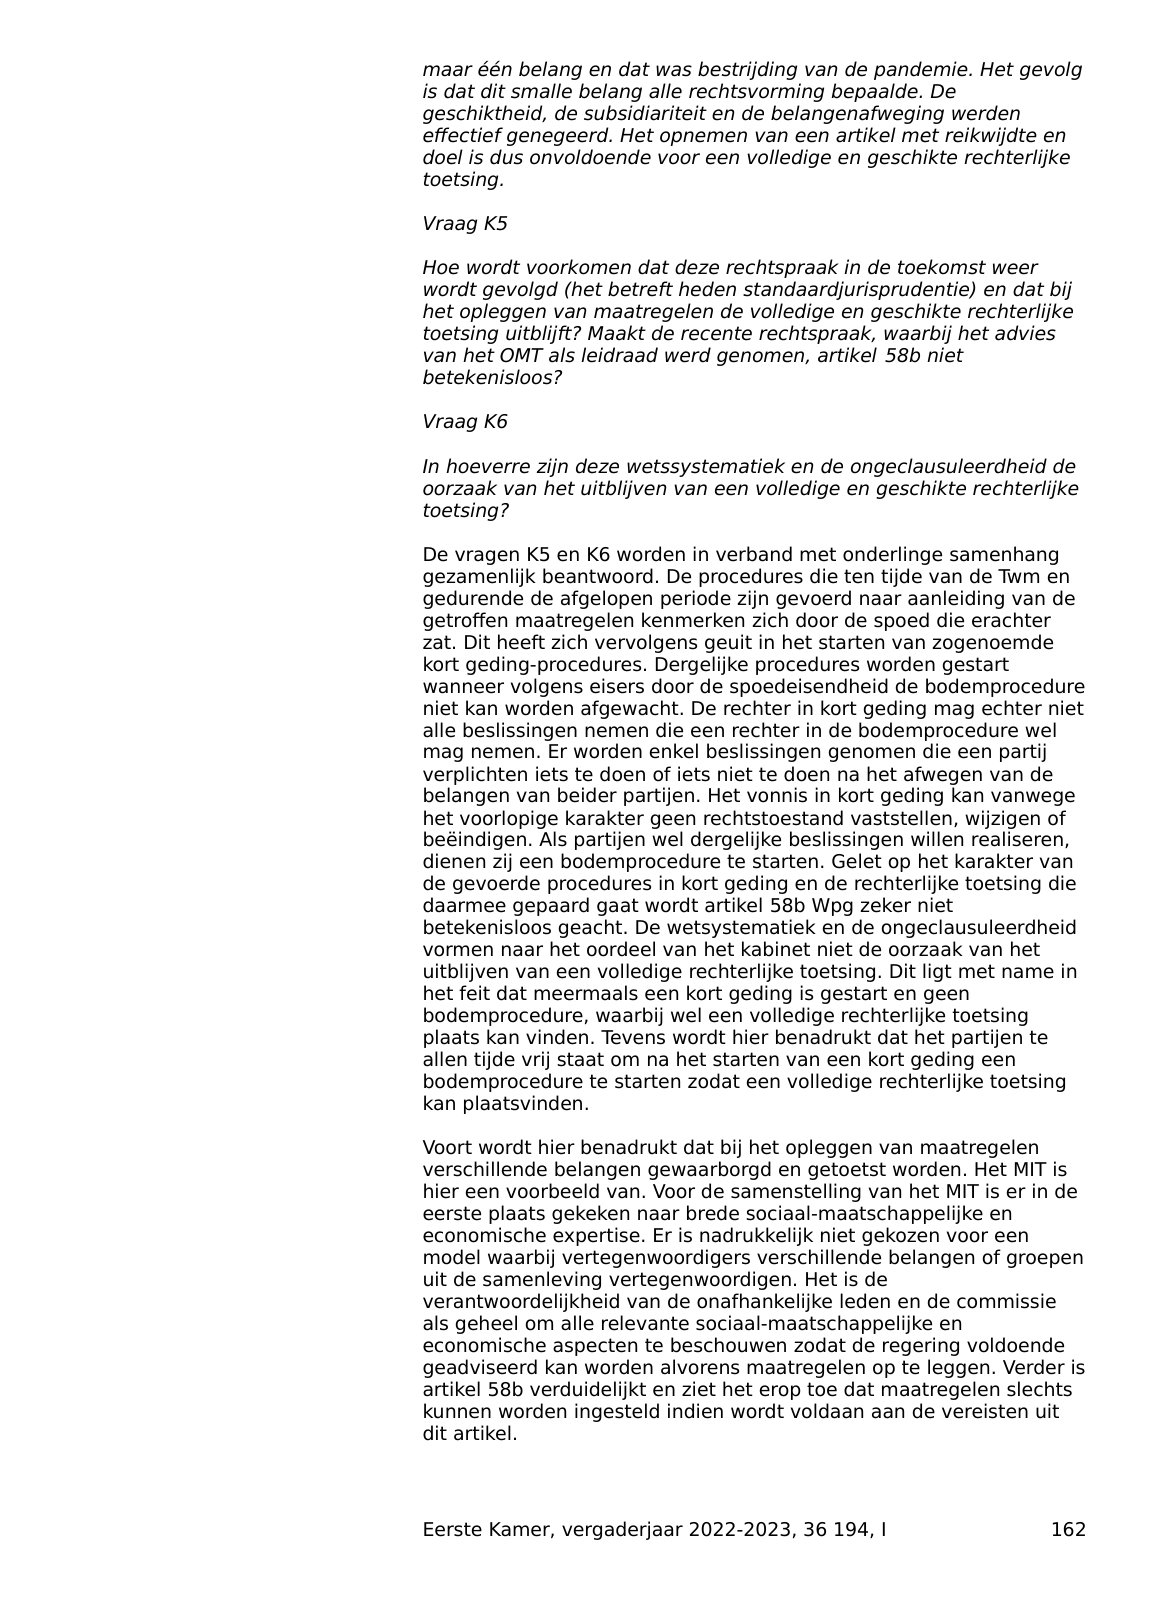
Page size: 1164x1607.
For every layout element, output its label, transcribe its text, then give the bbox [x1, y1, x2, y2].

text De vragen K5 en K6 worden in verband met onderlinge samenhang gezamenlijk beantwoord. De procedures die ten tijde van de Twm en gedurende de afgelopen periode zijn gevoerd naar aanleiding van de getroffen maatregelen kenmerken zich door de spoed die erachter zat. Dit heeft zich vervolgens geuit in het starten van zogenoemde kort geding-procedures. Dergelijke procedures worden gestart wanneer volgens eisers door de spoedeisendheid de bodemprocedure niet kan worden afgewacht. De rechter in kort geding mag echter niet alle beslissingen nemen die een rechter in de bodemprocedure wel mag nemen. Er worden enkel beslissingen genomen die een partij verplichten iets te doen of iets niet te doen na het afwegen van de belangen van beider partijen. Het vonnis in kort geding kan vanwege het voorlopige karakter geen rechtstoestand vaststellen, wijzigen of beëindigen. Als partijen wel dergelijke beslissingen willen realiseren, dienen zij een bodemprocedure te starten. Gelet op het karakter van de gevoerde procedures in kort geding en de rechterlijke toetsing die daarmee gepaard gaat wordt artikel 58b Wpg zeker niet betekenisloos geacht. De wetsystematiek en de ongeclausuleerdheid vormen naar het oordeel van het kabinet niet de oorzaak van het uitblijven van een volledige rechterlijke toetsing. Dit ligt met name in het feit dat meermaals een kort geding is gestart en geen bodemprocedure, waarbij wel een volledige rechterlijke toetsing plaats kan vinden. Tevens wordt hier benadrukt dat het partijen te allen tijde vrij staat om na het starten van een kort geding een bodemprocedure te starten zodat een volledige rechterlijke toetsing kan plaatsvinden. [422, 544, 1087, 1115]
text maar één belang en dat was bestrijding van de pandemie. Het gevolg is dat dit smalle belang alle rechtsvorming bepaalde. De geschiktheid, de subsidiariteit en de belangenafweging werden effectief genegeerd. Het opnemen van een artikel met reikwijdte en doel is dus onvoldoende voor een volledige en geschikte rechterlijke toetsing. [422, 59, 1087, 191]
subtitle Vraag K5 [422, 213, 1087, 235]
text Hoe wordt voorkomen dat deze rechtspraak in de toekomst weer wordt gevolgd (het betreft heden standaardjurisprudentie) en dat bij het opleggen van maatregelen de volledige en geschikte rechterlijke toetsing uitblijft? Maakt de recente rechtspraak, waarbij het advies van het OMT als leidraad werd genomen, artikel 58b niet betekenisloos? [422, 257, 1087, 389]
subtitle Vraag K6 [422, 411, 1087, 433]
text Voort wordt hier benadrukt dat bij het opleggen van maatregelen verschillende belangen gewaarborgd en getoetst worden. Het MIT is hier een voorbeeld van. Voor de samenstelling van het MIT is er in de eerste plaats gekeken naar brede sociaal-maatschappelijke en economische expertise. Er is nadrukkelijk niet gekozen voor een model waarbij vertegenwoordigers verschillende belangen of groepen uit de samenleving vertegenwoordigen. Het is de verantwoordelijkheid van de onafhankelijke leden en de commissie als geheel om alle relevante sociaal-maatschappelijke en economische aspecten te beschouwen zodat de regering voldoende geadviseerd kan worden alvorens maatregelen op te leggen. Verder is artikel 58b verduidelijkt en ziet het erop toe dat maatregelen slechts kunnen worden ingesteld indien wordt voldaan aan de vereisten uit dit artikel. [422, 1137, 1087, 1445]
text In hoeverre zijn deze wetssystematiek en de ongeclausuleerdheid de oorzaak van het uitblijven van een volledige en geschikte rechterlijke toetsing? [422, 456, 1087, 521]
